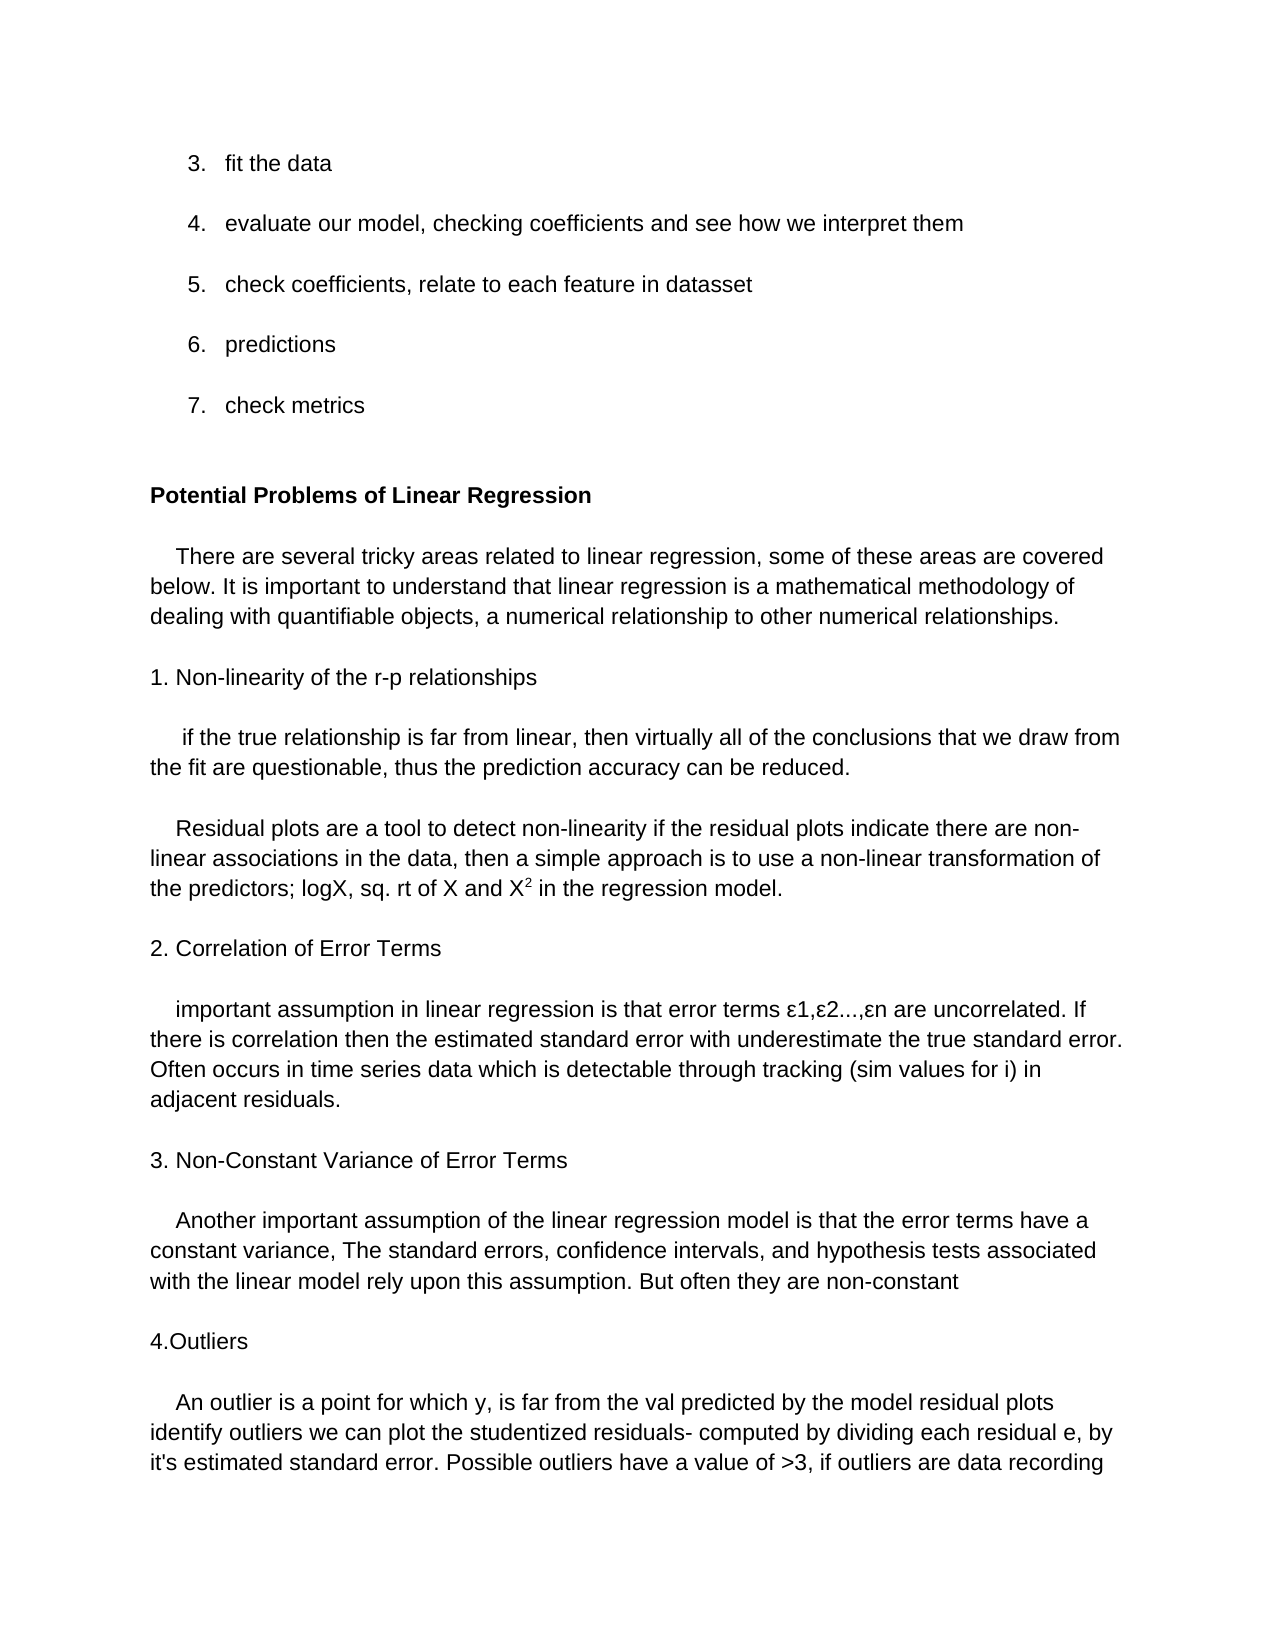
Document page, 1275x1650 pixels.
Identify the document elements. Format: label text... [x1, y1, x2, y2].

text 1. Non-linearity of the r-p relationships [150, 633, 1125, 690]
list check metrics [187, 392, 1125, 448]
text There are several tricky areas related to linear regression, some of these areas are covered below. It is important to understand that linear regression is a mathematical methodology of dealing with quantifiable objects, a numerical relationship to other numerical relationships. [150, 543, 1125, 629]
list fit the data [187, 150, 1125, 207]
list predictions [187, 331, 1125, 388]
list check coefficients, relate to each feature in datasset [187, 271, 1125, 327]
list evaluate our model, checking coefficients and see how we interpret them [187, 210, 1125, 267]
text 2. Correlation of Error Terms [150, 935, 1125, 992]
text if the true relationship is far from linear, then virtually all of the conclusions that we draw from the fit are questionable, thus the prediction accuracy can be reduced. Residual plots are a tool to detect non-linearity if the residual plots indicate there are non-linear associations in the data, then a simple approach is to use a non-linear transformation of the predictors; logX, sq. rt of X and X2 in the regression model. [150, 724, 1125, 932]
text important assumption in linear regression is that error terms ε1,ε2...,εn are uncorrelated. If there is correlation then the estimated standard error with underestimate the true standard error. Often occurs in time series data which is detectable through tracking (sim values for i) in adjacent residuals. [150, 996, 1125, 1143]
text Another important assumption of the linear regression model is that the error terms have a constant variance, The standard errors, confidence intervals, and hypothesis tests associated with the linear model rely upon this assumption. But often they are non-constant 4.Outliers An outlier is a point for which y, is far from the val predicted by the model residual plots identify outliers we can plot the studentized residuals- computed by dividing each residual e, by it's estimated standard error. Possible outliers have a value of >3, if outliers are data recording [150, 1207, 1125, 1475]
text Potential Problems of Linear Regression [150, 482, 1125, 539]
text 3. Non-Constant Variance of Error Terms [150, 1147, 1125, 1203]
